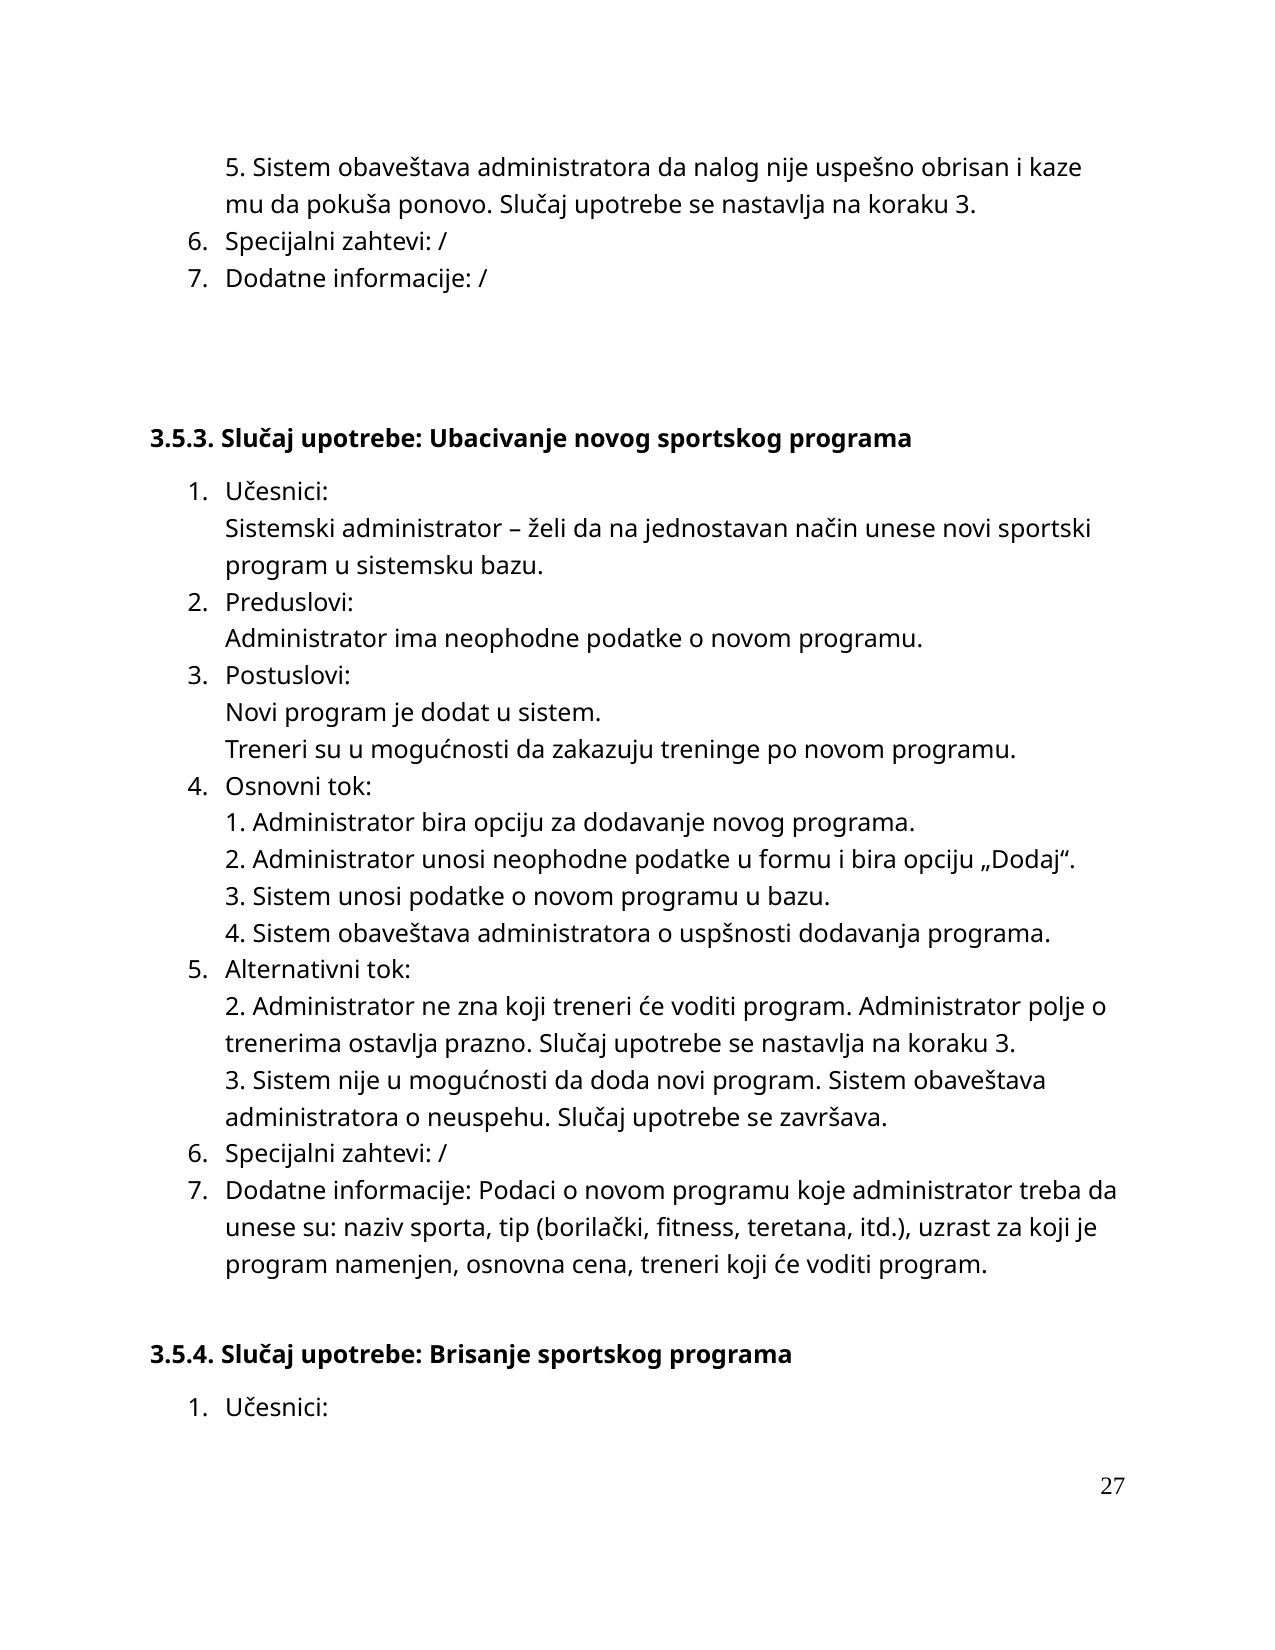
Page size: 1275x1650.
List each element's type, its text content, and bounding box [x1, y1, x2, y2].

list Postuslovi: [187, 658, 1125, 692]
list Osnovni tok: [187, 768, 1125, 802]
list Alternativni tok: [187, 952, 1125, 986]
list Administrator ima neophodne podatke o novom programu. [225, 621, 1125, 655]
list 3. Sistem nije u mogućnosti da doda novi program. Sistem obaveštava administratora o neuspehu. Slučaj upotrebe se završava. [225, 1062, 1125, 1133]
list Sistemski administrator – želi da na jednostavan način unese novi sportski program u sistemsku bazu. [225, 511, 1125, 582]
list Dodatne informacije: / [187, 260, 1125, 294]
text 3. Sistem unosi podatke o novom programu u bazu. [225, 878, 1125, 913]
list Dodatne informacije: Podaci o novom programu koje administrator treba da unese su: naziv sporta, tip (borilački, fitness, teretana, itd.), uzrast za koji je program namenjen, osnovna cena, treneri koji će voditi program. [187, 1173, 1125, 1280]
list Specijalni zahtevi: / [187, 1136, 1125, 1170]
list Preduslovi: [187, 584, 1125, 618]
list 2. Administrator ne zna koji treneri će voditi program. Administrator polje o trenerima ostavlja prazno. Slučaj upotrebe se nastavlja na koraku 3. [225, 989, 1125, 1060]
list Učesnici: [187, 1390, 1125, 1424]
list Učesnici: [187, 474, 1125, 508]
list 5. Sistem obaveštava administratora da nalog nije uspešno obrisan i kaze mu da pokuša ponovo. Slučaj upotrebe se nastavlja na koraku 3. [225, 150, 1125, 221]
text 3.5.4. Slučaj upotrebe: Brisanje sportskog programa [150, 1336, 1125, 1371]
text 2. Administrator unosi neophodne podatke u formu i bira opciju „Dodaj“. [225, 842, 1125, 876]
list Treneri su u mogućnosti da zakazuju treninge po novom programu. [225, 731, 1125, 766]
text 1. Administrator bira opciju za dodavanje novog programa. [225, 805, 1125, 839]
list Specijalni zahtevi: / [187, 223, 1125, 258]
list Novi program je dodat u sistem. [225, 695, 1125, 729]
text 3.5.3. Slučaj upotrebe: Ubacivanje novog sportskog programa [150, 421, 1125, 455]
text 4. Sistem obaveštava administratora o uspšnosti dodavanja programa. [225, 915, 1125, 949]
